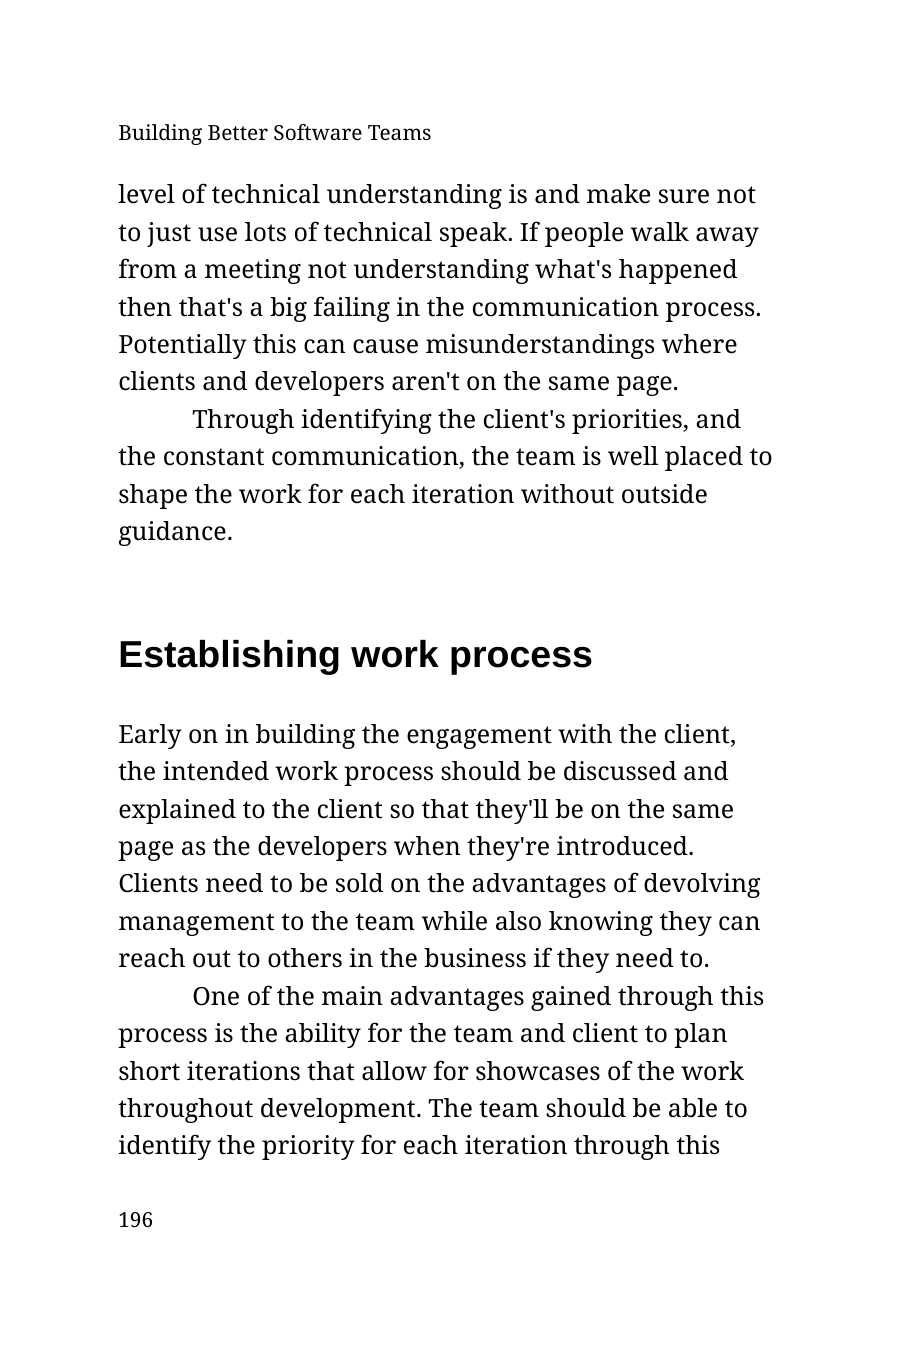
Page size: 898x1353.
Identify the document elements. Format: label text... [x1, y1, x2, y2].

text level of technical understanding is and make sure not to just use lots of technical speak. If people walk away from a meeting not understanding what's happened then that's a big failing in the communication process. Potentially this can cause misunderstandings where clients and developers aren't on the same page. [118, 177, 779, 398]
subtitle Establishing work process [118, 632, 779, 675]
text Through identifying the client's priorities, and the constant communication, the team is well placed to shape the work for each iteration without outside guidance. [118, 401, 779, 548]
text One of the main advantages gained through this process is the ability for the team and client to plan short iterations that allow for showcases of the work throughout development. The team should be able to identify the priority for each iteration through this [118, 978, 779, 1162]
text Early on in building the engagement with the client, the intended work process should be discussed and explained to the client so that they'll be on the same page as the developers when they're introduced. Clients need to be sold on the advantages of devolving management to the team while also knowing they can reach out to others in the business if they need to. [118, 717, 779, 975]
